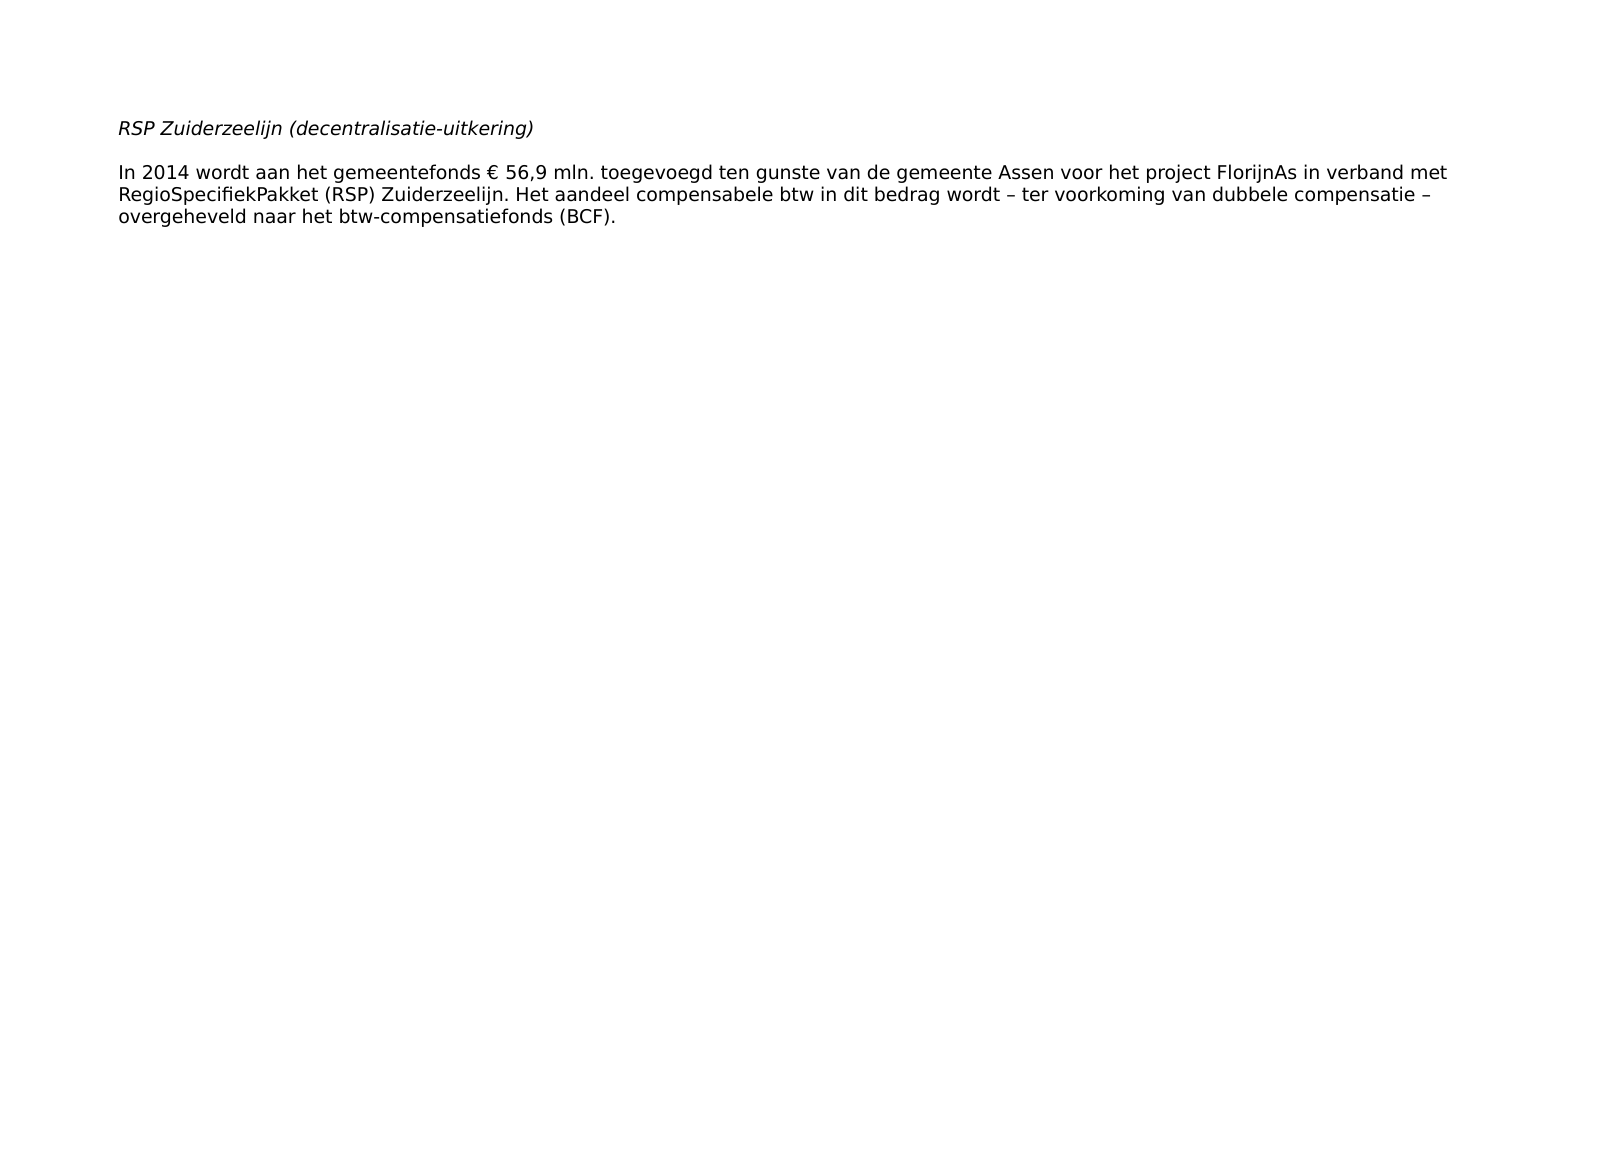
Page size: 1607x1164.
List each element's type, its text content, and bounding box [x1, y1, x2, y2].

subtitle RSP Zuiderzeelijn (decentralisatie-uitkering) [118, 118, 1488, 140]
text In 2014 wordt aan het gemeentefonds € 56,9 mln. toegevoegd ten gunste van de gemeente Assen voor het project FlorijnAs in verband met RegioSpecifiekPakket (RSP) Zuiderzeelijn. Het aandeel compensabele btw in dit bedrag wordt – ter voorkoming van dubbele compensatie – overgeheveld naar het btw-compensatiefonds (BCF). [118, 162, 1488, 228]
